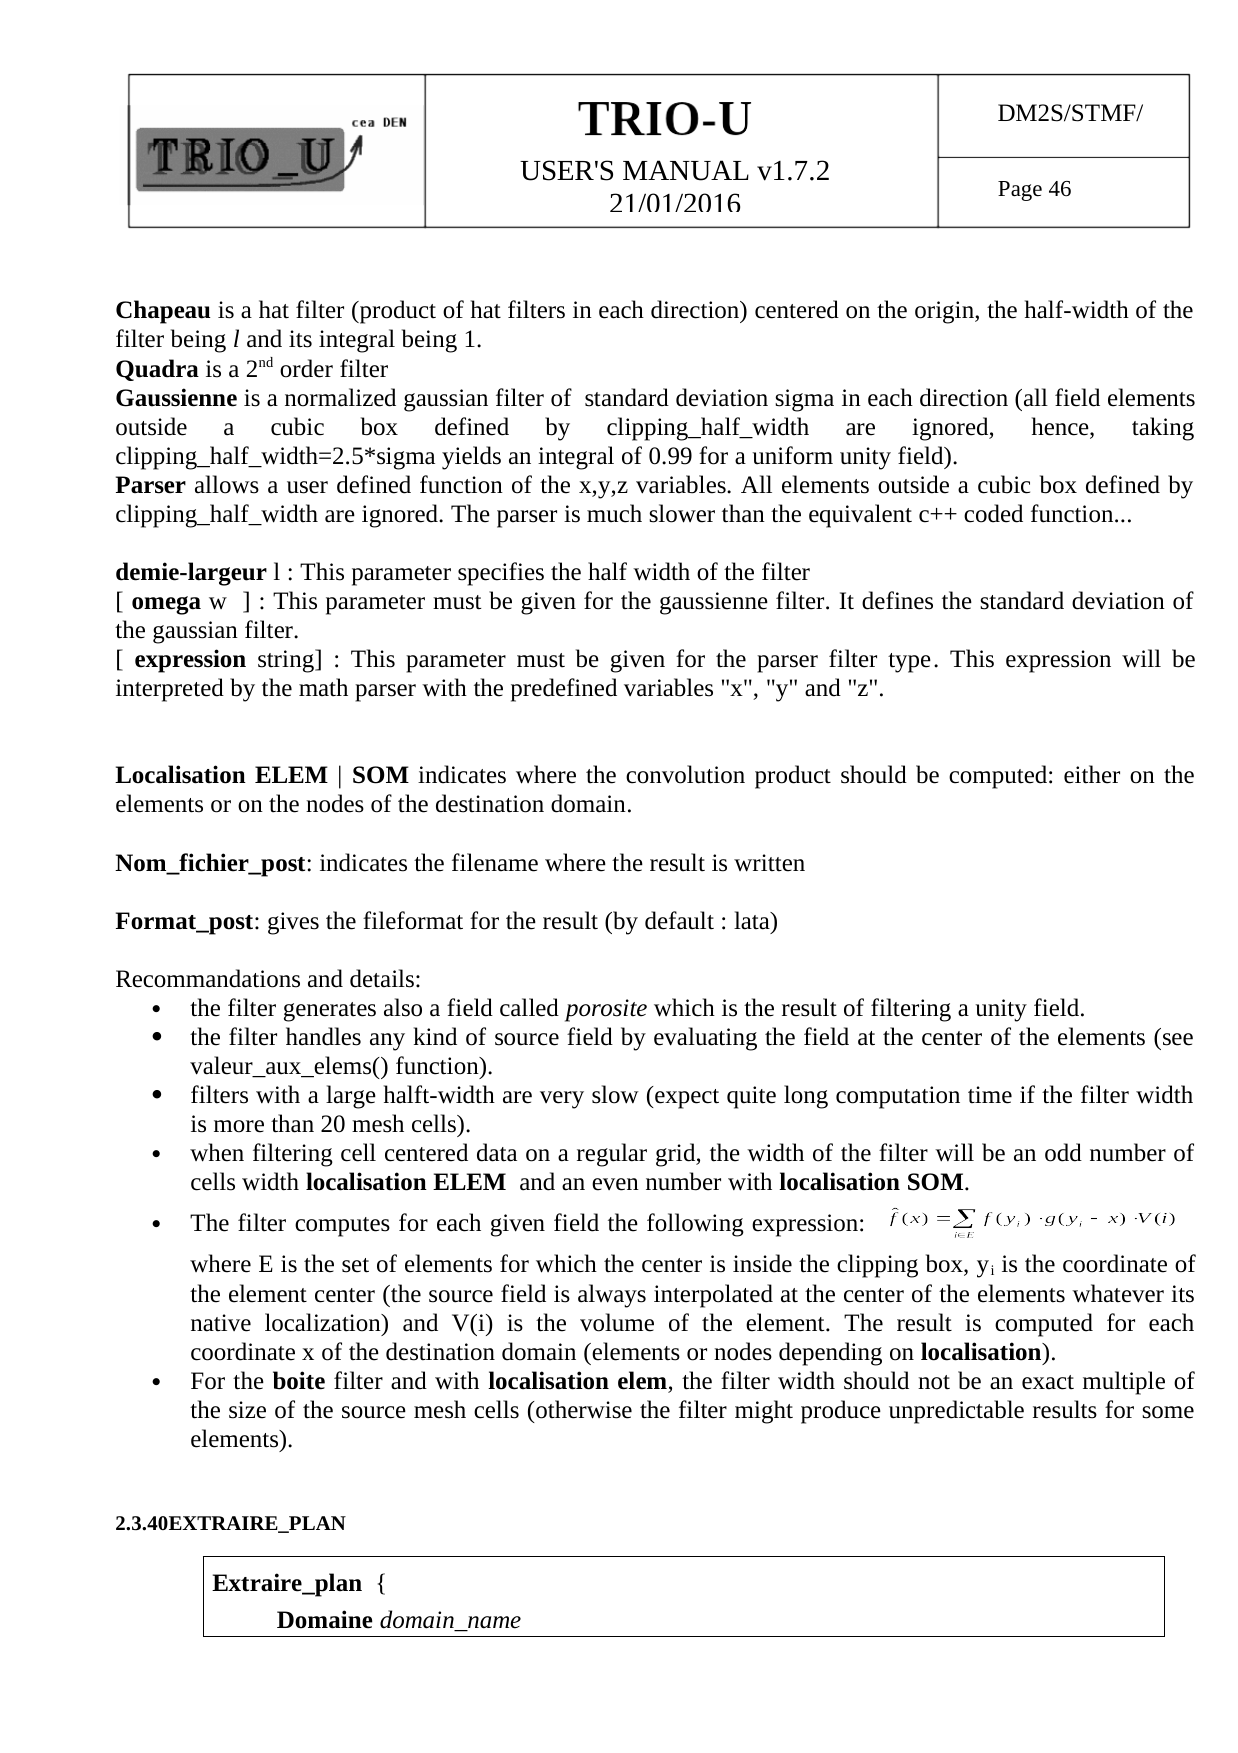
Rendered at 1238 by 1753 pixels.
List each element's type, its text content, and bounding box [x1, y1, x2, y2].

text Chapeau is a hat filter (product of hat filters in each direction) centered on the origin, the half-width of the filter being l and its integral being 1. [115, 295, 1196, 353]
list For the boite filter and with localisation elem, the filter width should not be an exact multiple of the size of the source mesh cells (otherwise the filter might produce unpredictable results for some elements). [153, 1366, 1196, 1453]
text Format_post: gives the fileformat for the result (by default : lata) [115, 906, 1196, 935]
text Extraire_plan { [204, 1557, 1164, 1593]
text [ omega w ] : This parameter must be given for the gaussienne filter. It defines the standard deviation of the gaussian filter. [115, 586, 1196, 644]
text [ expression string] : This parameter must be given for the parser filter type. This expression will be interpreted by the math parser with the predefined variables "x", "y" and "z". [115, 644, 1196, 702]
text Localisation ELEM | SOM indicates where the convolution product should be computed: either on the elements or on the nodes of the destination domain. [115, 760, 1196, 818]
text Gaussienne is a normalized gaussian filter of standard deviation sigma in each direction (all field elements outside a cubic box defined by clipping_half_width are ignored, hence, taking clipping_half_width=2.5*sigma yields an integral of 0.99 for a uniform unity field). [115, 382, 1196, 470]
text Domaine domain_name [204, 1593, 1164, 1636]
text Nom_fichier_post: indicates the filename where the result is written [115, 847, 1196, 877]
text Parser allows a user defined function of the x,y,z variables. All elements outside a cubic box defined by clipping_half_width are ignored. The parser is much slower than the equivalent c++ coded function... [115, 470, 1196, 528]
text Recommandations and details: [115, 964, 1196, 993]
text Quadra is a 2nd order filter [115, 353, 1196, 382]
list the filter generates also a field called porosite which is the result of filtering a unity field. [153, 993, 1196, 1022]
list filters with a large halft-width are very slow (expect quite long computation time if the filter width is more than 20 mesh cells). [153, 1080, 1196, 1138]
list when filtering cell centered data on a regular grid, the width of the filter will be an odd number of cells width localisation ELEM and an even number with localisation SOM. [153, 1138, 1196, 1196]
text demie-largeur l : This parameter specifies the half width of the filter [115, 557, 1196, 586]
list The filter computes for each given field the following expression: where E is the set of elements for which the center is inside the clipping box, yi is the coordinate of the element center (the source field is always interpolated at the center of the elements whatever its native localization) and V(i) is the volume of the element. The result is computed for each coordinate x of the destination domain (elements or nodes depending on localisation). [153, 1196, 1196, 1366]
subtitle EXTRAIRE_PLAN [115, 1511, 1164, 1535]
list the filter handles any kind of source field by evaluating the field at the center of the elements (see valeur_aux_elems() function). [153, 1022, 1196, 1080]
